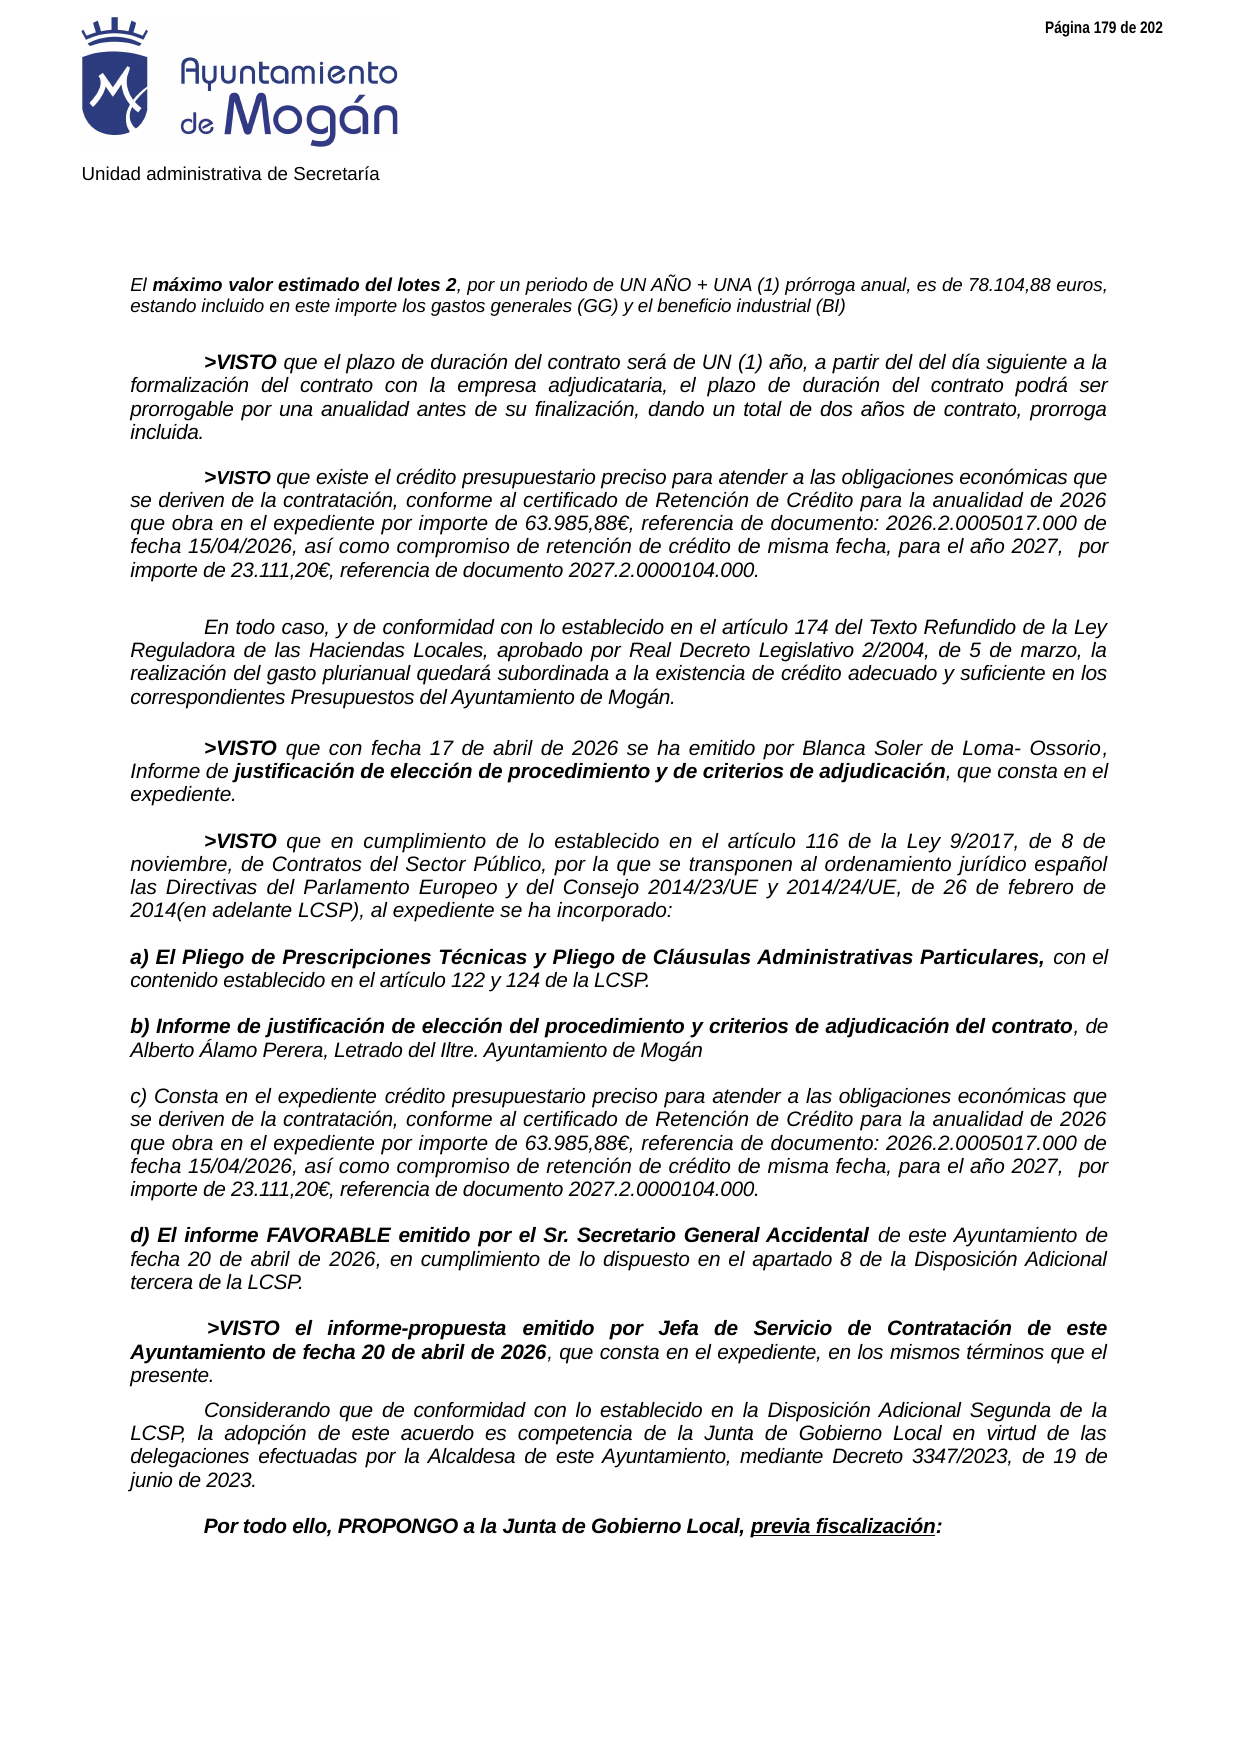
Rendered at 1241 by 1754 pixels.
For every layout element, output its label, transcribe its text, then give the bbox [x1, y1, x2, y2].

text Considerando que de conformidad con lo establecido en la Disposición Adicional Segunda de la LCSP, la adopción de este acuerdo es competencia de la Junta de Gobierno Local en virtud de las delegaciones efectuadas por la Alcaldesa de este Ayuntamiento, mediante Decreto 3347/2023, de 19 de junio de 2023. [130, 1398, 1110, 1491]
list c) Consta en el expediente crédito presupuestario preciso para atender a las obligaciones económicas que se deriven de la contratación, conforme al certificado de Retención de Crédito para la anualidad de 2026 que obra en el expediente por importe de 63.985,88€, referencia de documento: 2026.2.0005017.000 de fecha 15/04/2026, así como compromiso de retención de crédito de misma fecha, para el año 2027, por importe de 23.111,20€, referencia de documento 2027.2.0000104.000. [130, 1085, 1110, 1201]
text El máximo valor estimado del lotes 2, por un periodo de UN AÑO + UNA (1) prórroga anual, es de 78.104,88 euros, estando incluido en este importe los gastos generales (GG) y el beneficio industrial (BI) [130, 275, 1110, 317]
text Por todo ello, PROPONGO a la Junta de Gobierno Local, previa fiscalización: [130, 1514, 1110, 1538]
text >VISTO que con fecha 17 de abril de 2026 se ha emitido por Blanca Soler de Loma- Ossorio, Informe de justificación de elección de procedimiento y de criterios de adjudicación, que consta en el expediente. [130, 736, 1110, 806]
list a) El Pliego de Prescripciones Técnicas y Pliego de Cláusulas Administrativas Particulares, con el contenido establecido en el artículo 122 y 124 de la LCSP. [130, 945, 1110, 992]
text En todo caso, y de conformidad con lo establecido en el artículo 174 del Texto Refundido de la Ley Reguladora de las Haciendas Locales, aprobado por Real Decreto Legislativo 2/2004, de 5 de marzo, la realización del gasto plurianual quedará subordinada a la existencia de crédito adecuado y suficiente en los correspondientes Presupuestos del Ayuntamiento de Mogán. [130, 616, 1110, 708]
list d) El informe FAVORABLE emitido por el Sr. Secretario General Accidental de este Ayuntamiento de fecha 20 de abril de 2026, en cumplimiento de lo dispuesto en el apartado 8 de la Disposición Adicional tercera de la LCSP. [130, 1224, 1110, 1294]
text >VISTO que en cumplimiento de lo establecido en el artículo 116 de la Ley 9/2017, de 8 de noviembre, de Contratos del Sector Público, por la que se transponen al ordenamiento jurídico español las Directivas del Parlamento Europeo y del Consejo 2014/23/UE y 2014/24/UE, de 26 de febrero de 2014(en adelante LCSP), al expediente se ha incorporado: [130, 829, 1110, 922]
list b) Informe de justificación de elección del procedimiento y criterios de adjudicación del contrato, de Alberto Álamo Perera, Letrado del Iltre. Ayuntamiento de Mogán [130, 1015, 1110, 1061]
picture [81, 17, 398, 153]
text >VISTO que existe el crédito presupuestario preciso para atender a las obligaciones económicas que se deriven de la contratación, conforme al certificado de Retención de Crédito para la anualidad de 2026 que obra en el expediente por importe de 63.985,88€, referencia de documento: 2026.2.0005017.000 de fecha 15/04/2026, así como compromiso de retención de crédito de misma fecha, para el año 2027, por importe de 23.111,20€, referencia de documento 2027.2.0000104.000. [130, 465, 1110, 581]
text >VISTO el informe-propuesta emitido por Jefa de Servicio de Contratación de este Ayuntamiento de fecha 20 de abril de 2026, que consta en el expediente, en los mismos términos que el presente. [130, 1317, 1110, 1387]
text >VISTO que el plazo de duración del contrato será de UN (1) año, a partir del del día siguiente a la formalización del contrato con la empresa adjudicataria, el plazo de duración del contrato podrá ser prorrogable por una anualidad antes de su finalización, dando un total de dos años de contrato, prorroga incluida. [130, 351, 1110, 444]
